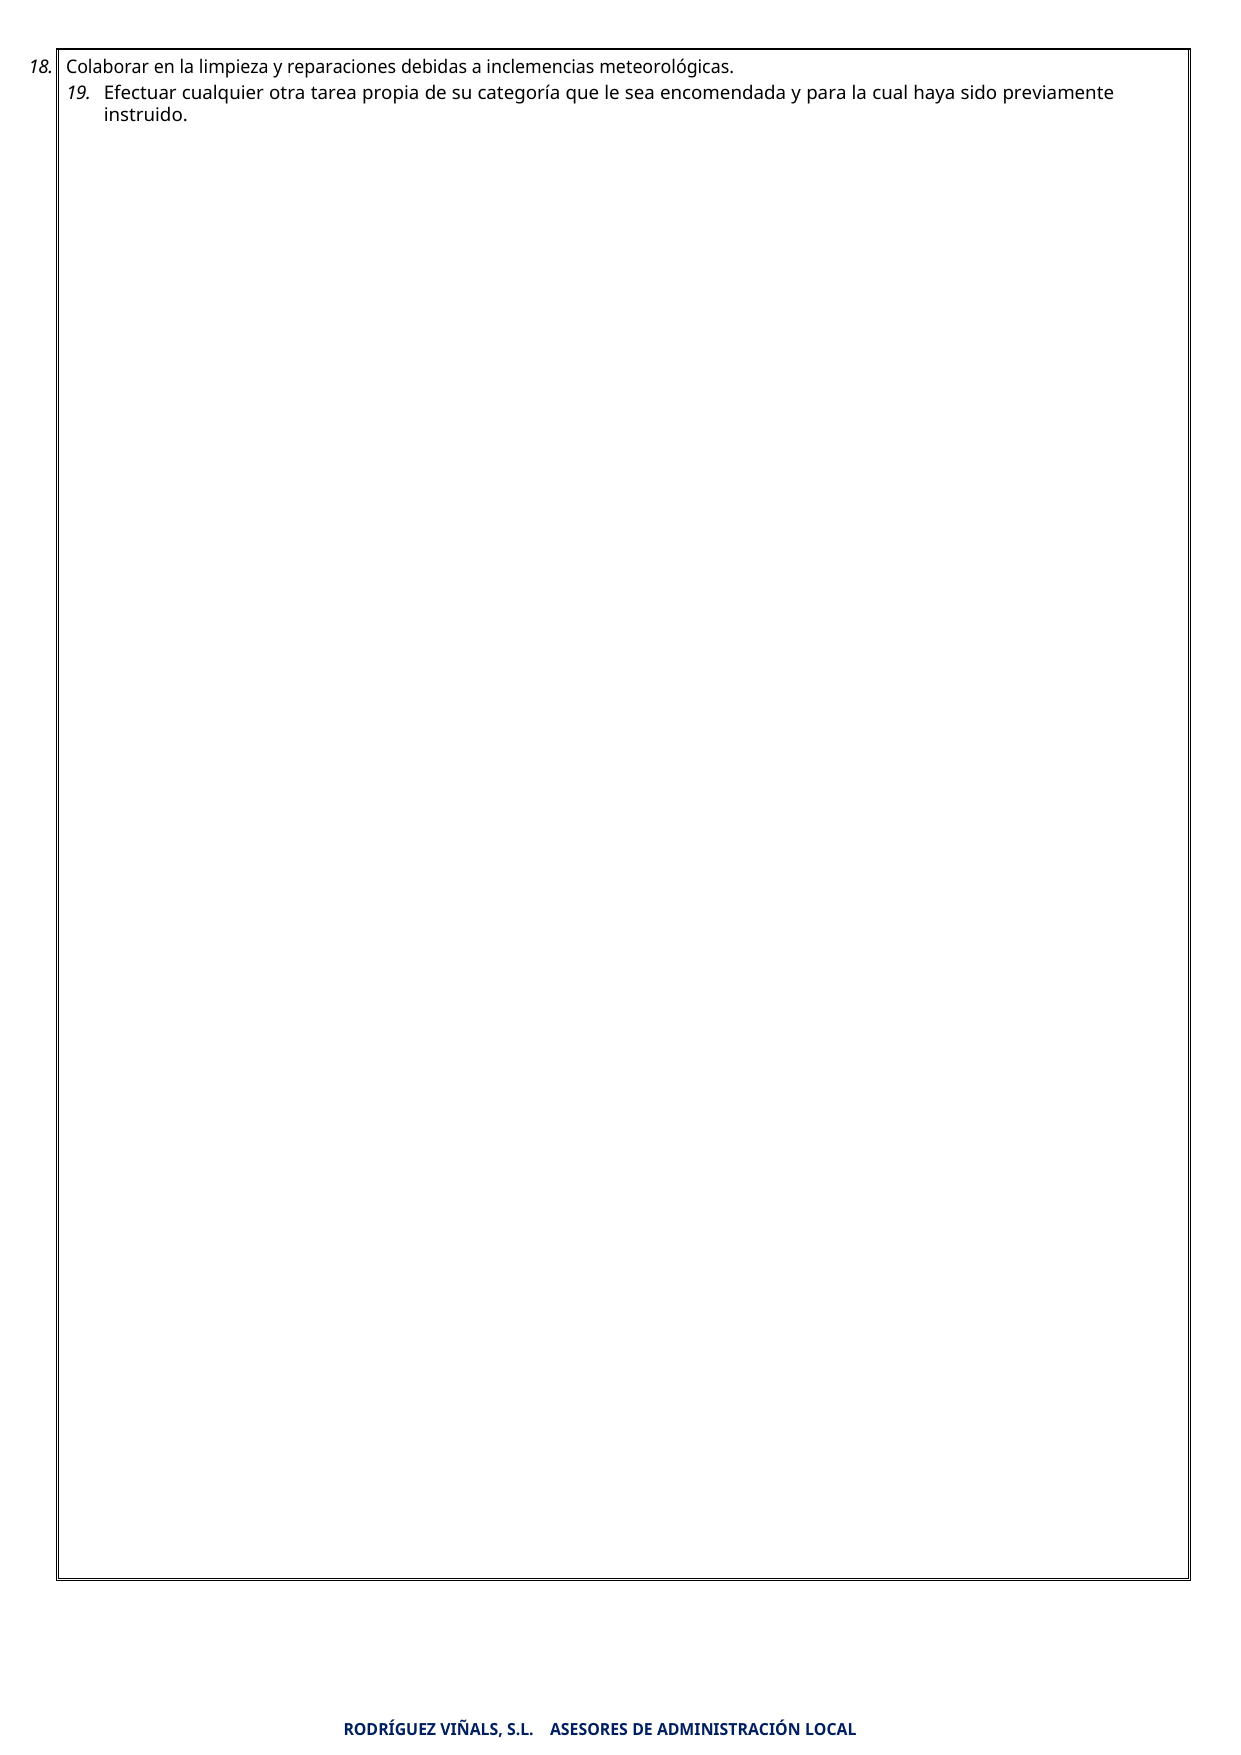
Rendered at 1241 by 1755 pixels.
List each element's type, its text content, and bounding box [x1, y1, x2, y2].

table_cell Colaborar en la limpieza y reparaciones debidas a inclemencias meteorológicas. Efectuar cualquier otra tarea propia de su categoría que le sea encomendada y para la cual haya sido previamente instruido. [59, 50, 1188, 1578]
